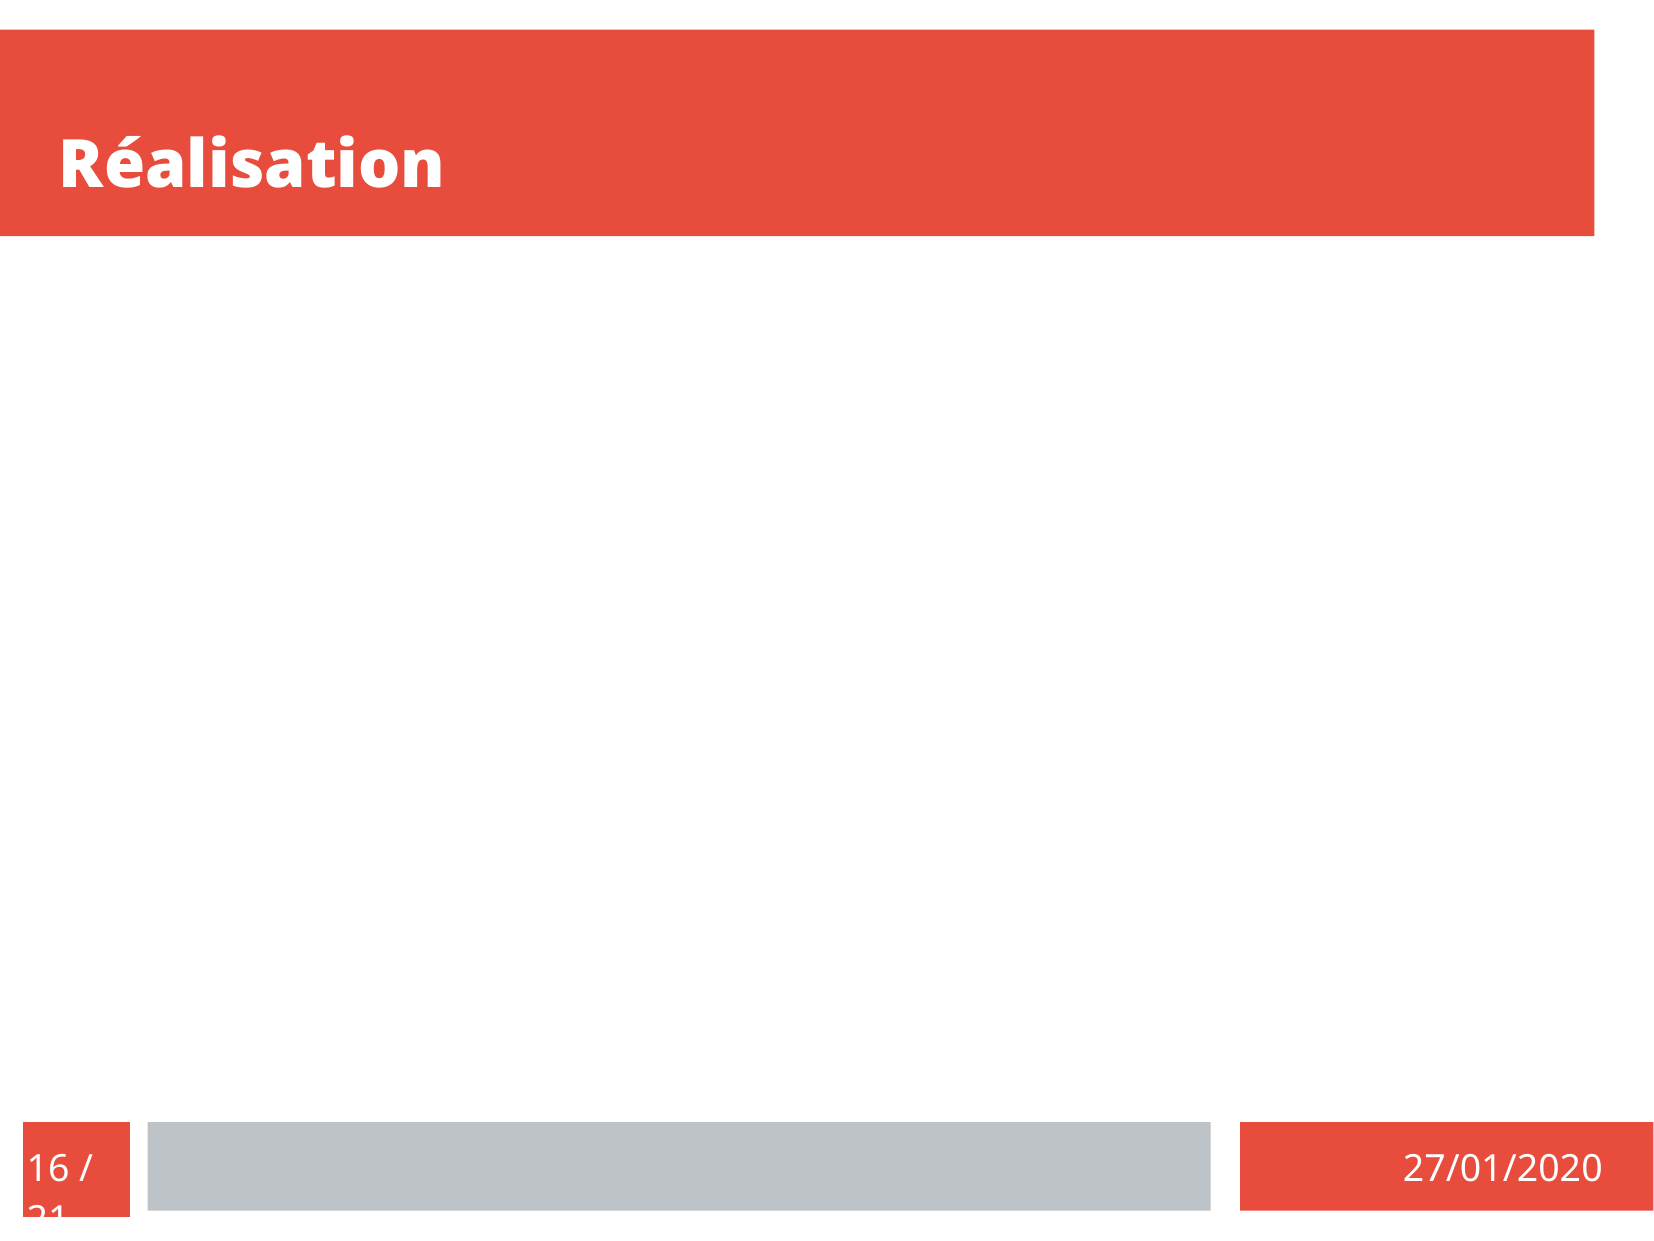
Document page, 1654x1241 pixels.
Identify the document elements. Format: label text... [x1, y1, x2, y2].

title Réalisation [59, 59, 1595, 207]
text_box [23, 1122, 130, 1133]
text_box <numéro> / 21 [11, 1133, 154, 1241]
text_box 27/01/2020 [1388, 1133, 1634, 1196]
